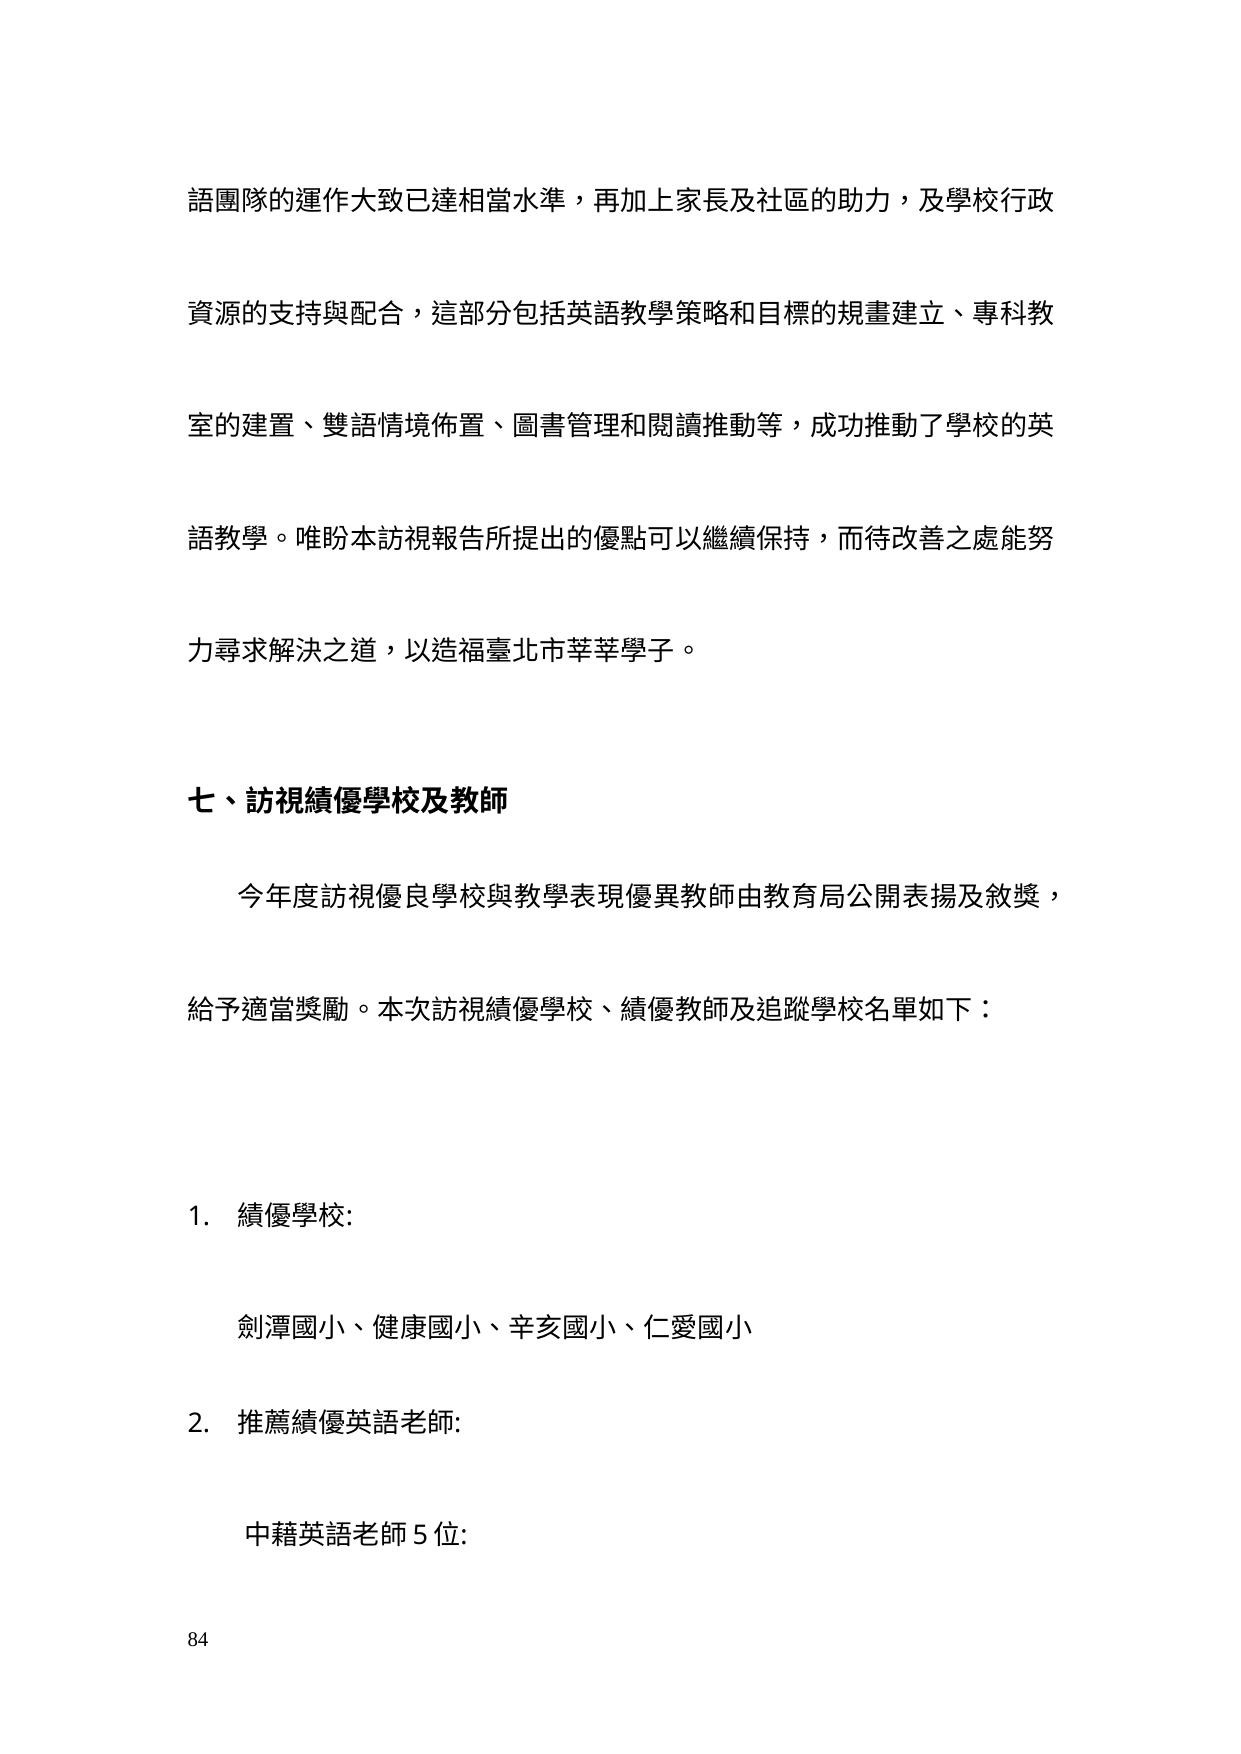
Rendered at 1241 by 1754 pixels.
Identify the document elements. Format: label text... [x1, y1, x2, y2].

text 語團隊的運作大致已達相當水準，再加上家長及社區的助力，及學校行政資源的支持與配合，這部分包括英語教學策略和目標的規畫建立、專科教室的建置、雙語情境佈置、圖書管理和閱讀推動等，成功推動了學校的英語教學。唯盼本訪視報告所提出的優點可以繼續保持，而待改善之處能努力尋求解決之道，以造福臺北市莘莘學子。 [187, 161, 1069, 743]
list 績優學校: 劍潭國小、健康國小、辛亥國小、仁愛國小 [187, 1176, 1069, 1363]
list 推薦績優英語老師: 中藉英語老師5位: [187, 1383, 1069, 1571]
text 七、訪視績優學校及教師 [187, 761, 1069, 836]
text 今年度訪視優良學校與教學表現優異教師由教育局公開表揚及敘獎，給予適當獎勵。本次訪視績優學校、績優教師及追蹤學校名單如下： [187, 857, 1069, 1101]
